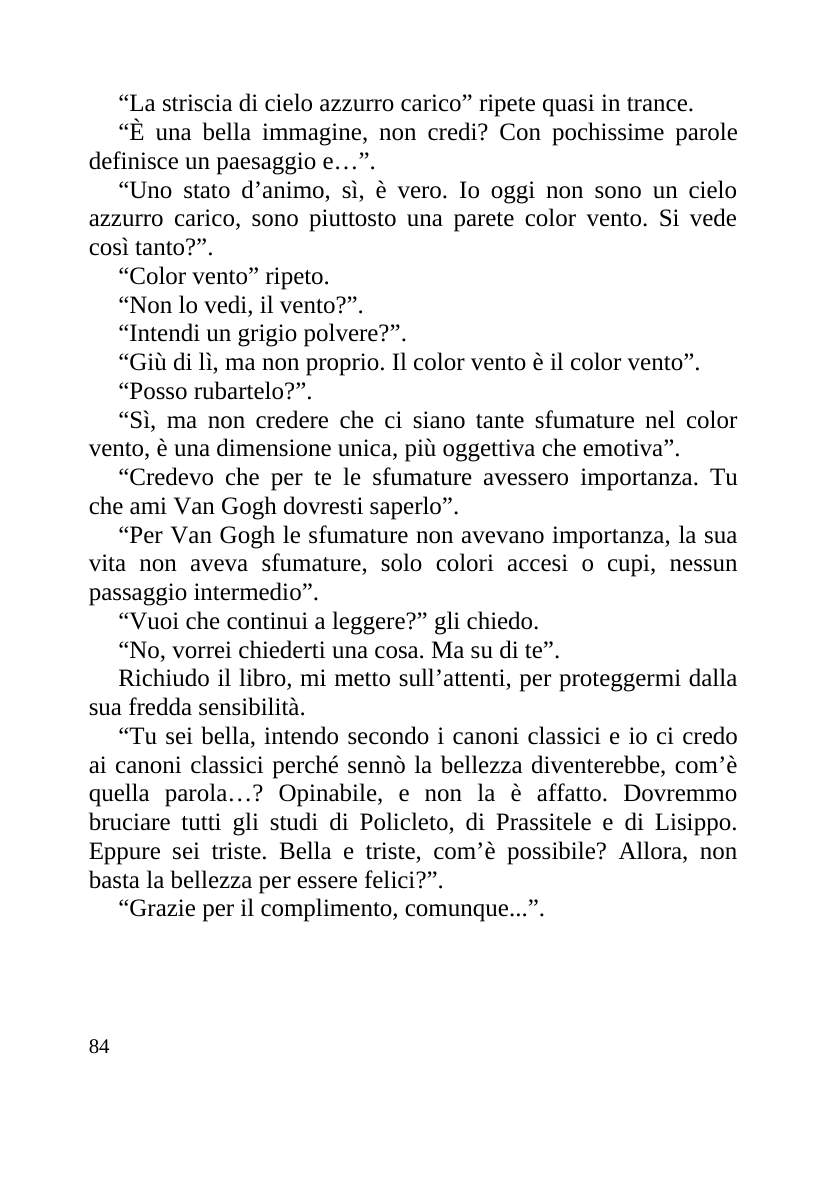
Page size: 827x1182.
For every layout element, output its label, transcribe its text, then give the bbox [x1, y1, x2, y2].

text “Intendi un grigio polvere?”. [88, 318, 738, 347]
text “Uno stato d’animo, sì, è vero. Io oggi non sono un cielo azzurro carico, sono piuttosto una parete color vento. Si vede così tanto?”. [88, 175, 738, 261]
text “La striscia di cielo azzurro carico” ripete quasi in trance. [88, 88, 738, 117]
text “è una bella immagine, non credi? Con pochissime parole definisce un paesaggio e…”. [88, 117, 738, 175]
text “Vuoi che continui a leggere?” gli chiedo. [88, 606, 738, 635]
text “Giù di lì, ma non proprio. Il color vento è il color vento”. [88, 347, 738, 376]
text “Per Van Gogh le sfumature non avevano importanza, la sua vita non aveva sfumature, solo colori accesi o cupi, nessun passaggio intermedio”. [88, 520, 738, 606]
text “No, vorrei chiederti una cosa. Ma su di te”. [88, 635, 738, 663]
text “Sì, ma non credere che ci siano tante sfumature nel color vento, è una dimensione unica, più oggettiva che emotiva”. [88, 405, 738, 462]
text “Credevo che per te le sfumature avessero importanza. Tu che ami Van Gogh dovresti saperlo”. [88, 462, 738, 520]
text “Non lo vedi, il vento?”. [88, 290, 738, 318]
text “Tu sei bella, intendo secondo i canoni classici e io ci credo ai canoni classici perché sennò la bellezza diventerebbe, com’è quella parola…? Opinabile, e non la è affatto. Dovremmo bruciare tutti gli studi di Policleto, di Prassitele e di Lisippo. Eppure sei triste. Bella e triste, com’è possibile? Allora, non basta la bellezza per essere felici?”. [88, 721, 738, 893]
text “Grazie per il complimento, comunque...”. [88, 893, 738, 922]
text Richiudo il libro, mi metto sull’attenti, per proteggermi dalla sua fredda sensibilità. [88, 663, 738, 721]
text “Posso rubartelo?”. [88, 376, 738, 405]
text “Color vento” ripeto. [88, 261, 738, 290]
